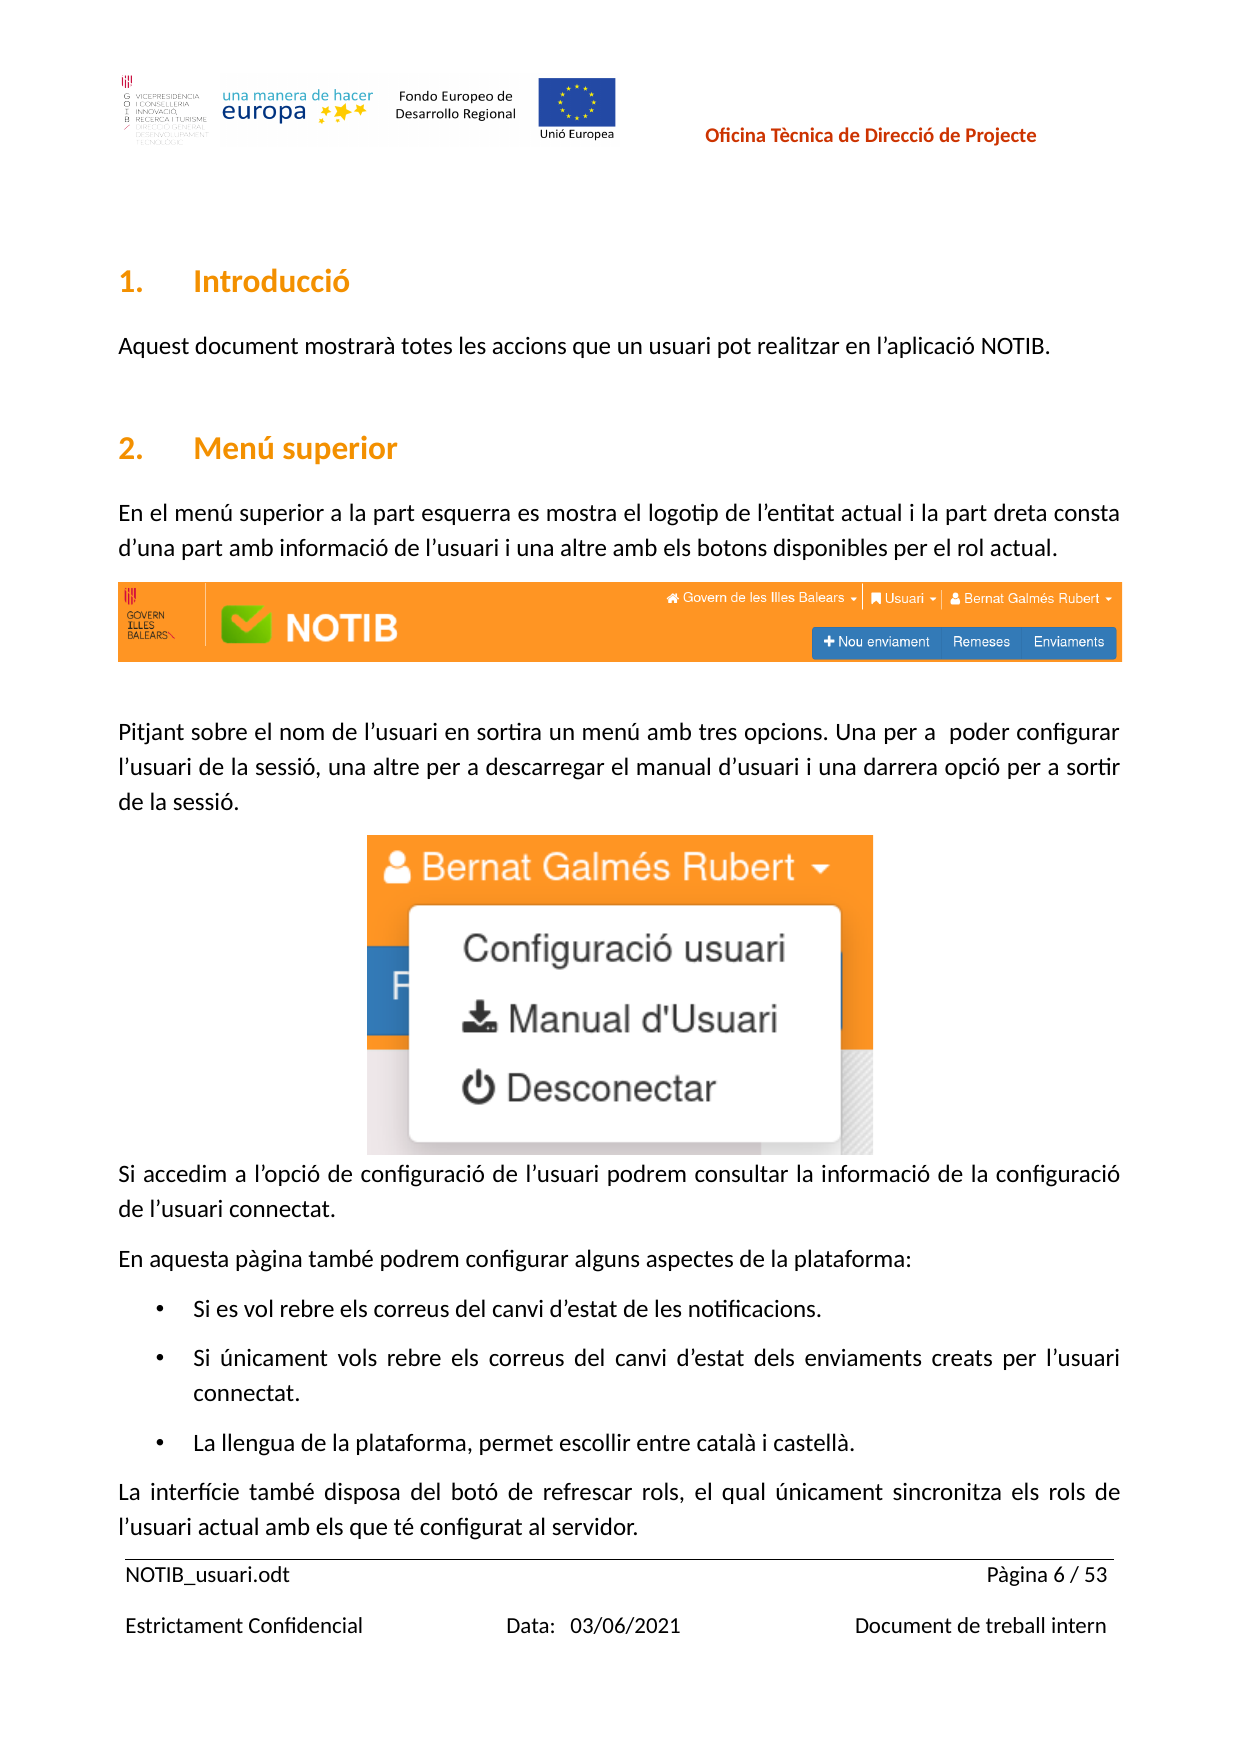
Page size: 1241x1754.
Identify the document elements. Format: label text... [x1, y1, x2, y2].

list La llengua de la plataforma, permet escollir entre català i castellà. [156, 1427, 1122, 1457]
list Si es vol rebre els correus del canvi d’estat de les notificacions. [156, 1293, 1122, 1323]
picture [367, 835, 874, 1155]
text Si accedim a l’opció de configuració de l’usuari podrem consultar la informació de la configuració de l’usuari connectat. [118, 1155, 1122, 1224]
picture [118, 582, 1123, 662]
text Aquest document mostrarà totes les accions que un usuari pot realitzar en l’aplicació NOTIB. [118, 331, 1122, 361]
text En el menú superior a la part esquerra es mostra el logotip de l’entitat actual i la part dreta consta d’una part amb informació de l’usuari i una altre amb els botons disponibles per el rol actual. [118, 498, 1122, 563]
picture [219, 73, 621, 147]
subtitle Menú superior [118, 427, 1122, 468]
list Si únicament vols rebre els correus del canvi d’estat dels enviaments creats per l’usuari connectat. [156, 1342, 1122, 1408]
subtitle Introducció [118, 260, 1122, 301]
picture [118, 73, 213, 147]
text Pitjant sobre el nom de l’usuari en sortira un menú amb tres opcions. Una per a poder configurar l’usuari de la sessió, una altre per a descarregar el manual d’usuari i una darrera opció per a sortir de la sessió. [118, 716, 1122, 816]
text La interfície també disposa del botó de refrescar rols, el qual únicament sincronitza els rols de l’usuari actual amb els que té configurat al servidor. [118, 1477, 1122, 1542]
text En aquesta pàgina també podrem configurar alguns aspectes de la plataforma: [118, 1243, 1122, 1274]
